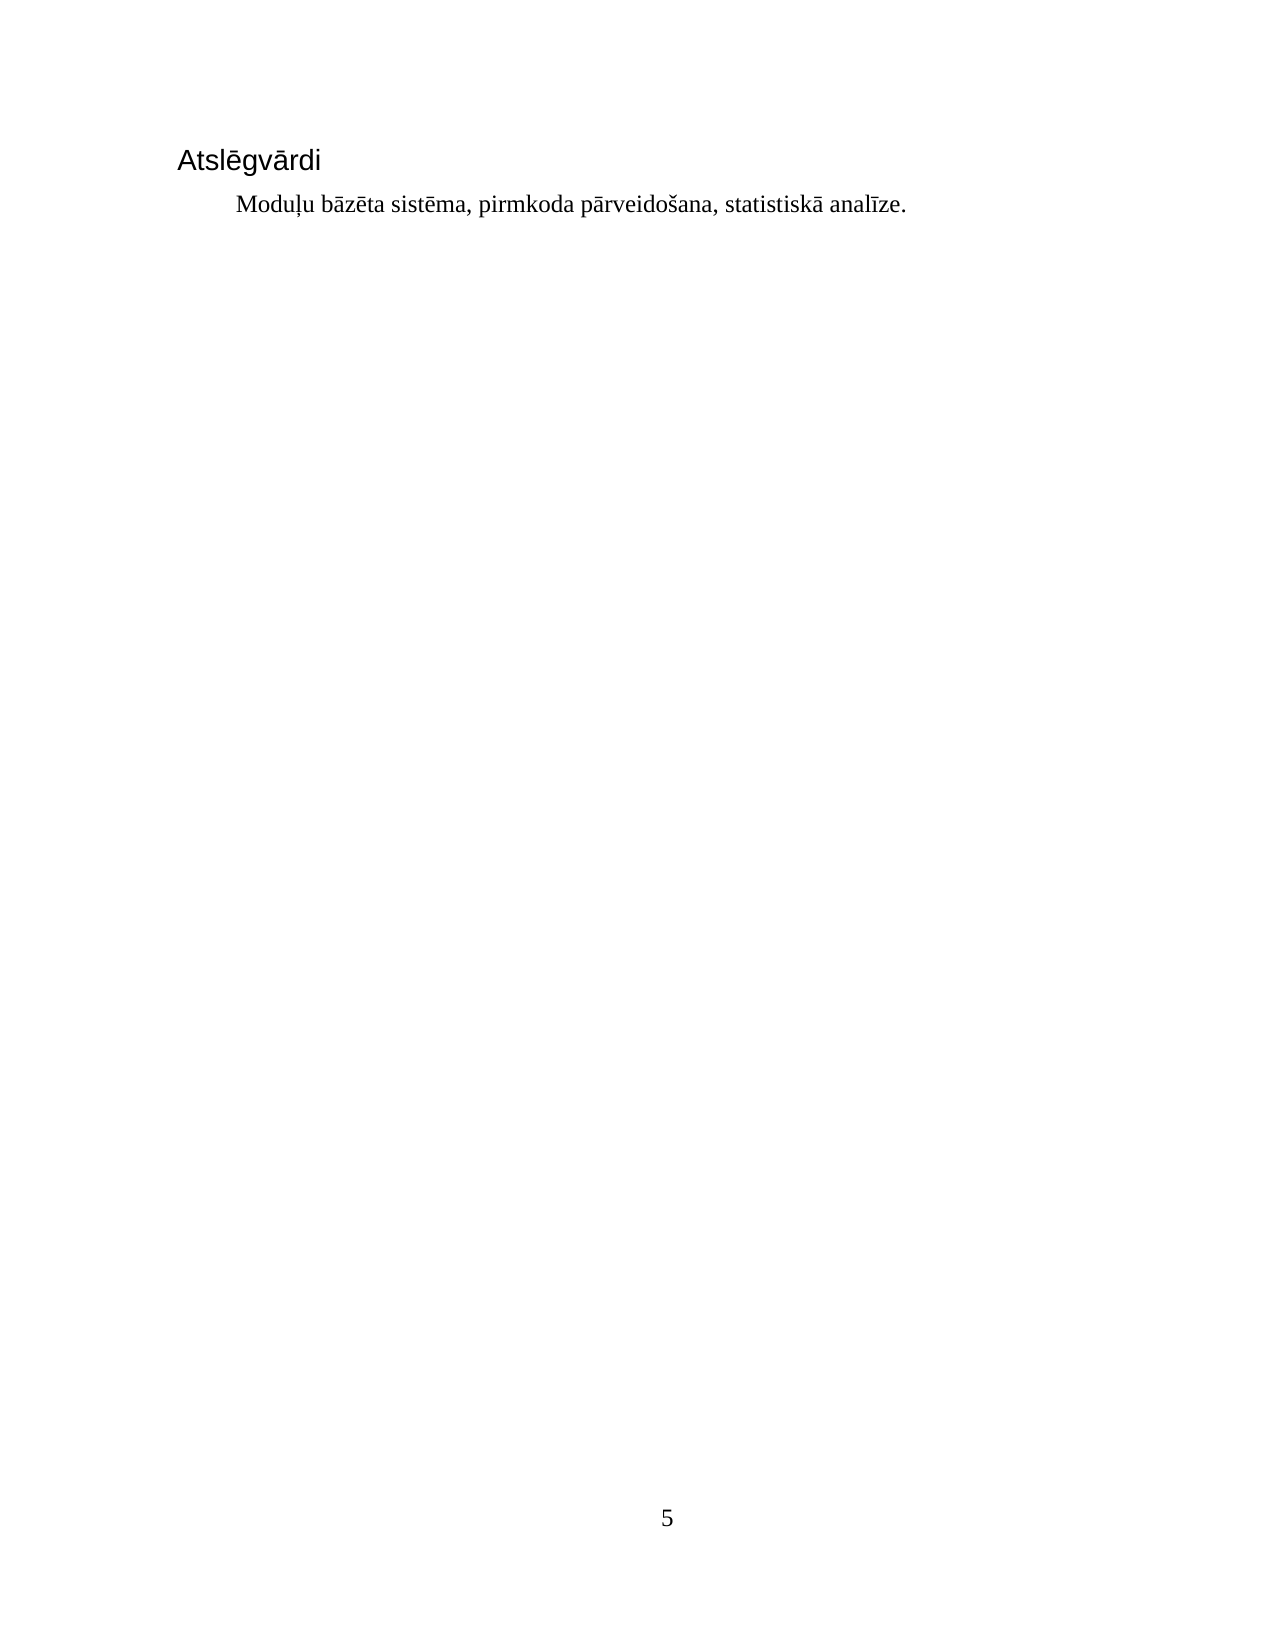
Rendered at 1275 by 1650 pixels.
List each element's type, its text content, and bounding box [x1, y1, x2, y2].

subtitle Atslēgvārdi [177, 143, 1157, 177]
text Moduļu bāzēta sistēma, pirmkoda pārveidošana, statistiskā analīze. [177, 189, 1157, 218]
